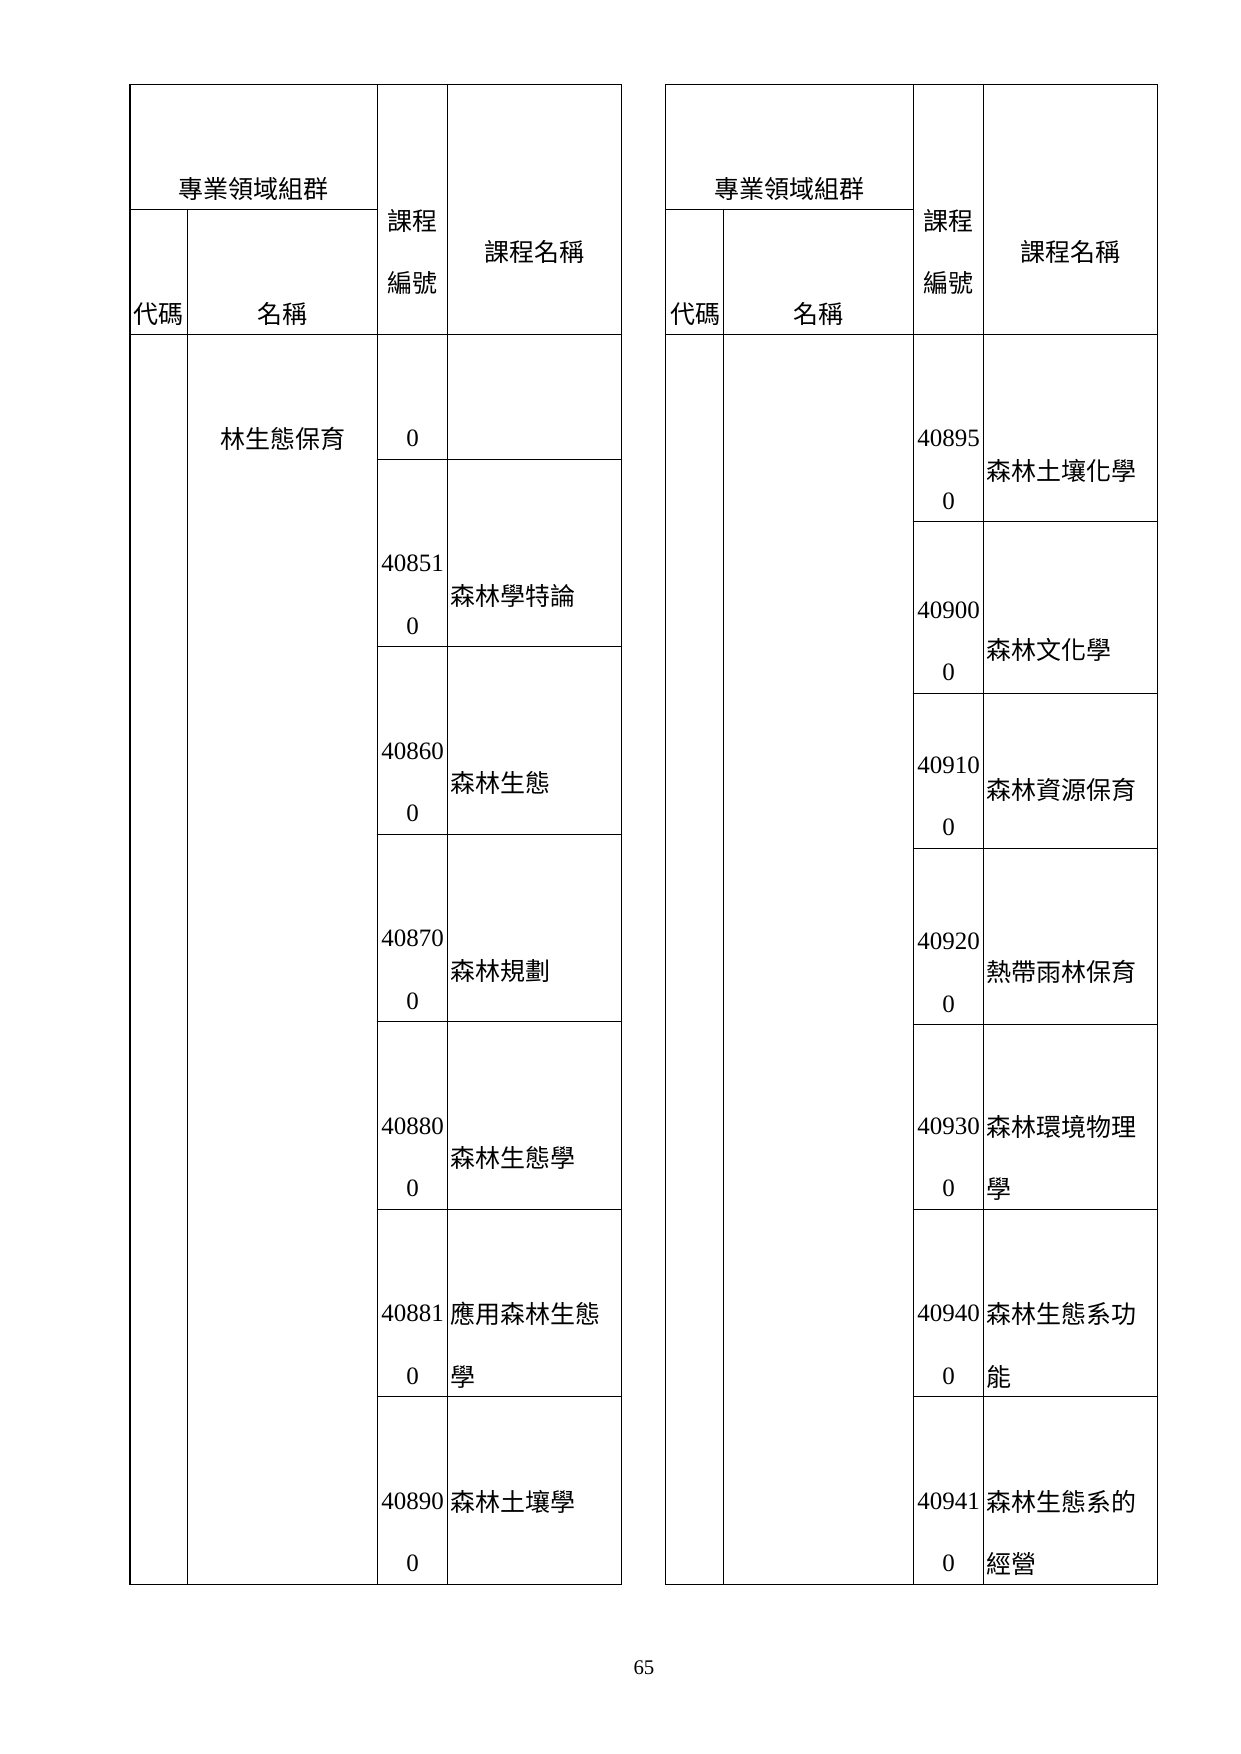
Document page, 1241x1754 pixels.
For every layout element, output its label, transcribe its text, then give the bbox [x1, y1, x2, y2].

table_cell 森林生態系功能 [984, 1210, 1157, 1396]
table_cell 0 [378, 335, 447, 459]
table_cell 森林土壤學 [448, 1397, 621, 1584]
table_cell 林生態保育 [188, 335, 377, 1584]
table_cell 408800 [378, 1022, 447, 1209]
table_header 課程名稱 [448, 85, 621, 334]
table_cell 409000 [914, 522, 983, 692]
table_cell 409200 [914, 849, 983, 1024]
table_cell 409300 [914, 1025, 983, 1209]
table_cell 森林環境物理學 [984, 1025, 1157, 1209]
table_cell 森林學特論 [448, 460, 621, 646]
table_cell 408900 [378, 1397, 447, 1584]
table_header 專業領域組群 [666, 85, 913, 209]
table_cell 森林生態系的經營 [984, 1397, 1157, 1584]
table_cell [666, 335, 723, 1584]
table_cell 森林文化學 [984, 522, 1157, 692]
table_cell 409100 [914, 694, 983, 847]
table_cell 森林規劃 [448, 835, 621, 1021]
table_cell 應用森林生態學 [448, 1210, 621, 1396]
table_cell 408700 [378, 835, 447, 1021]
table_header 課程編號 [378, 85, 447, 334]
table_cell [724, 335, 913, 1584]
table_cell 408600 [378, 647, 447, 834]
table_cell 409410 [914, 1397, 983, 1584]
table_cell [448, 335, 621, 459]
table_header 專業領域組群 [131, 85, 377, 209]
table_cell 408810 [378, 1210, 447, 1396]
table_cell 森林生態 [448, 647, 621, 834]
table_header 課程名稱 [984, 85, 1157, 334]
table_cell 熱帶雨林保育 [984, 849, 1157, 1024]
table_cell 408950 [914, 335, 983, 521]
table_cell 森林資源保育 [984, 694, 1157, 847]
table_header 課程編號 [914, 85, 983, 334]
table_cell [131, 335, 187, 1584]
table_cell 代碼 [131, 210, 187, 334]
table_cell 409400 [914, 1210, 983, 1396]
table_cell 408510 [378, 460, 447, 646]
table_cell 森林土壤化學 [984, 335, 1157, 521]
table_cell 名稱 [724, 210, 913, 334]
table_cell 森林生態學 [448, 1022, 621, 1209]
table_cell 名稱 [188, 210, 377, 334]
table_cell 代碼 [666, 210, 723, 334]
